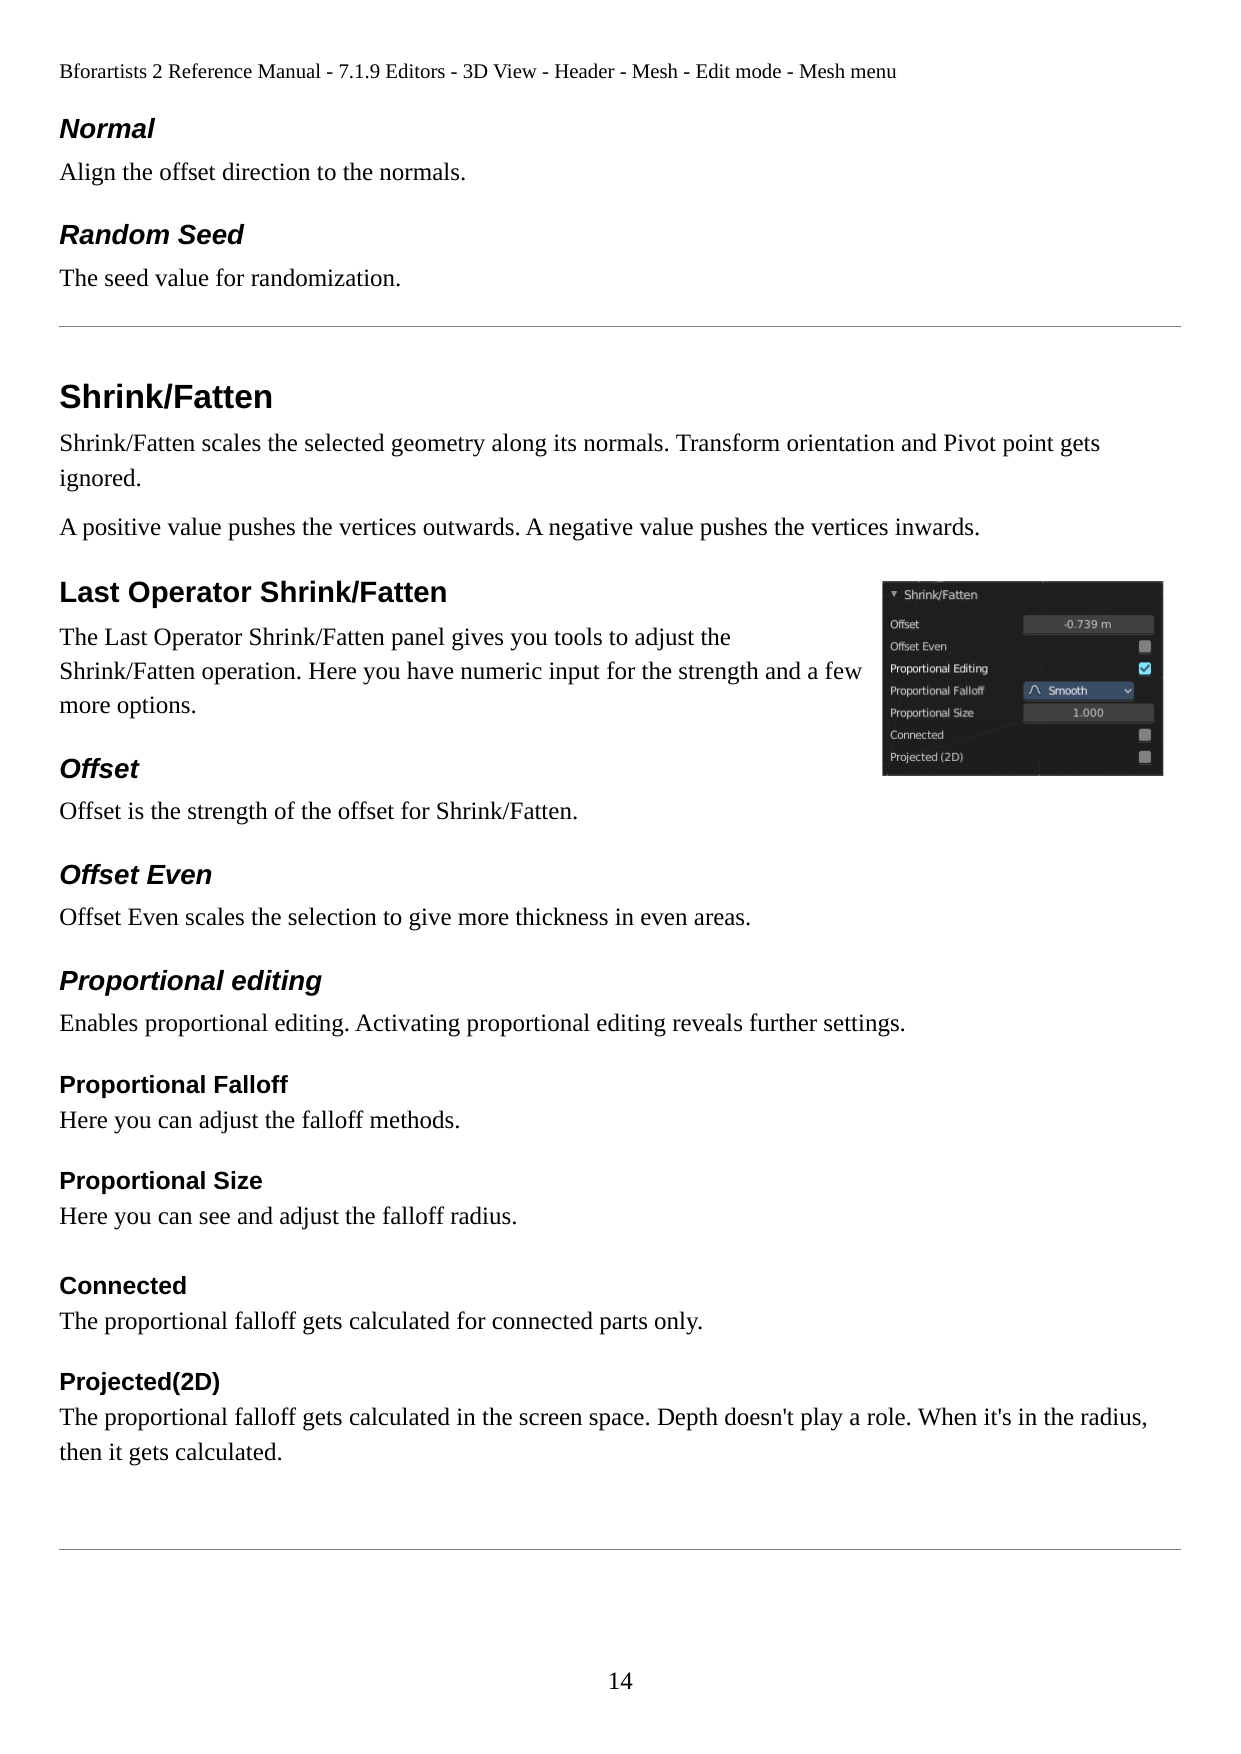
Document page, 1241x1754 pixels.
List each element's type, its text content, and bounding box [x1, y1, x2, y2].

subtitle Normal [59, 113, 1181, 144]
subtitle Last Operator Shrink/Fatten [59, 575, 1181, 609]
subtitle Shrink/Fatten [59, 377, 1181, 416]
text Offset Even scales the selection to give more thickness in even areas. [59, 902, 1181, 931]
text Here you can adjust the falloff methods. [59, 1105, 1181, 1133]
text A positive value pushes the vertices outwards. A negative value pushes the vertices inwards. [59, 512, 1181, 540]
text Align the offset direction to the normals. [59, 157, 1181, 186]
text The proportional falloff gets calculated for connected parts only. [59, 1306, 1181, 1334]
subtitle Random Seed [59, 218, 1181, 250]
text Offset is the strength of the offset for Shrink/Fatten. [59, 796, 1181, 825]
subtitle Offset Even [59, 858, 1181, 890]
subtitle Projected(2D) [59, 1367, 1181, 1396]
picture [882, 581, 1164, 776]
text The proportional falloff gets calculated in the screen space. Depth doesn't play a role. When it's in the radius, then it gets calculated. [59, 1402, 1181, 1465]
text The Last Operator Shrink/Fatten panel gives you tools to adjust the Shrink/Fatten operation. Here you have numeric input for the strength and a few more options. [59, 622, 882, 719]
text Shrink/Fatten scales the selected geometry along its normals. Transform orientation and Pivot point gets ignored. [59, 428, 1181, 491]
subtitle Proportional Falloff [59, 1070, 1181, 1098]
subtitle Offset [59, 752, 1181, 784]
subtitle Connected [59, 1271, 1181, 1299]
text The seed value for randomization. [59, 263, 1181, 292]
text Here you can see and adjust the falloff radius. [59, 1201, 1181, 1230]
subtitle Proportional editing [59, 964, 1181, 996]
subtitle Proportional Size [59, 1166, 1181, 1195]
text Enables proportional editing. Activating proportional editing reveals further settings. [59, 1008, 1181, 1037]
